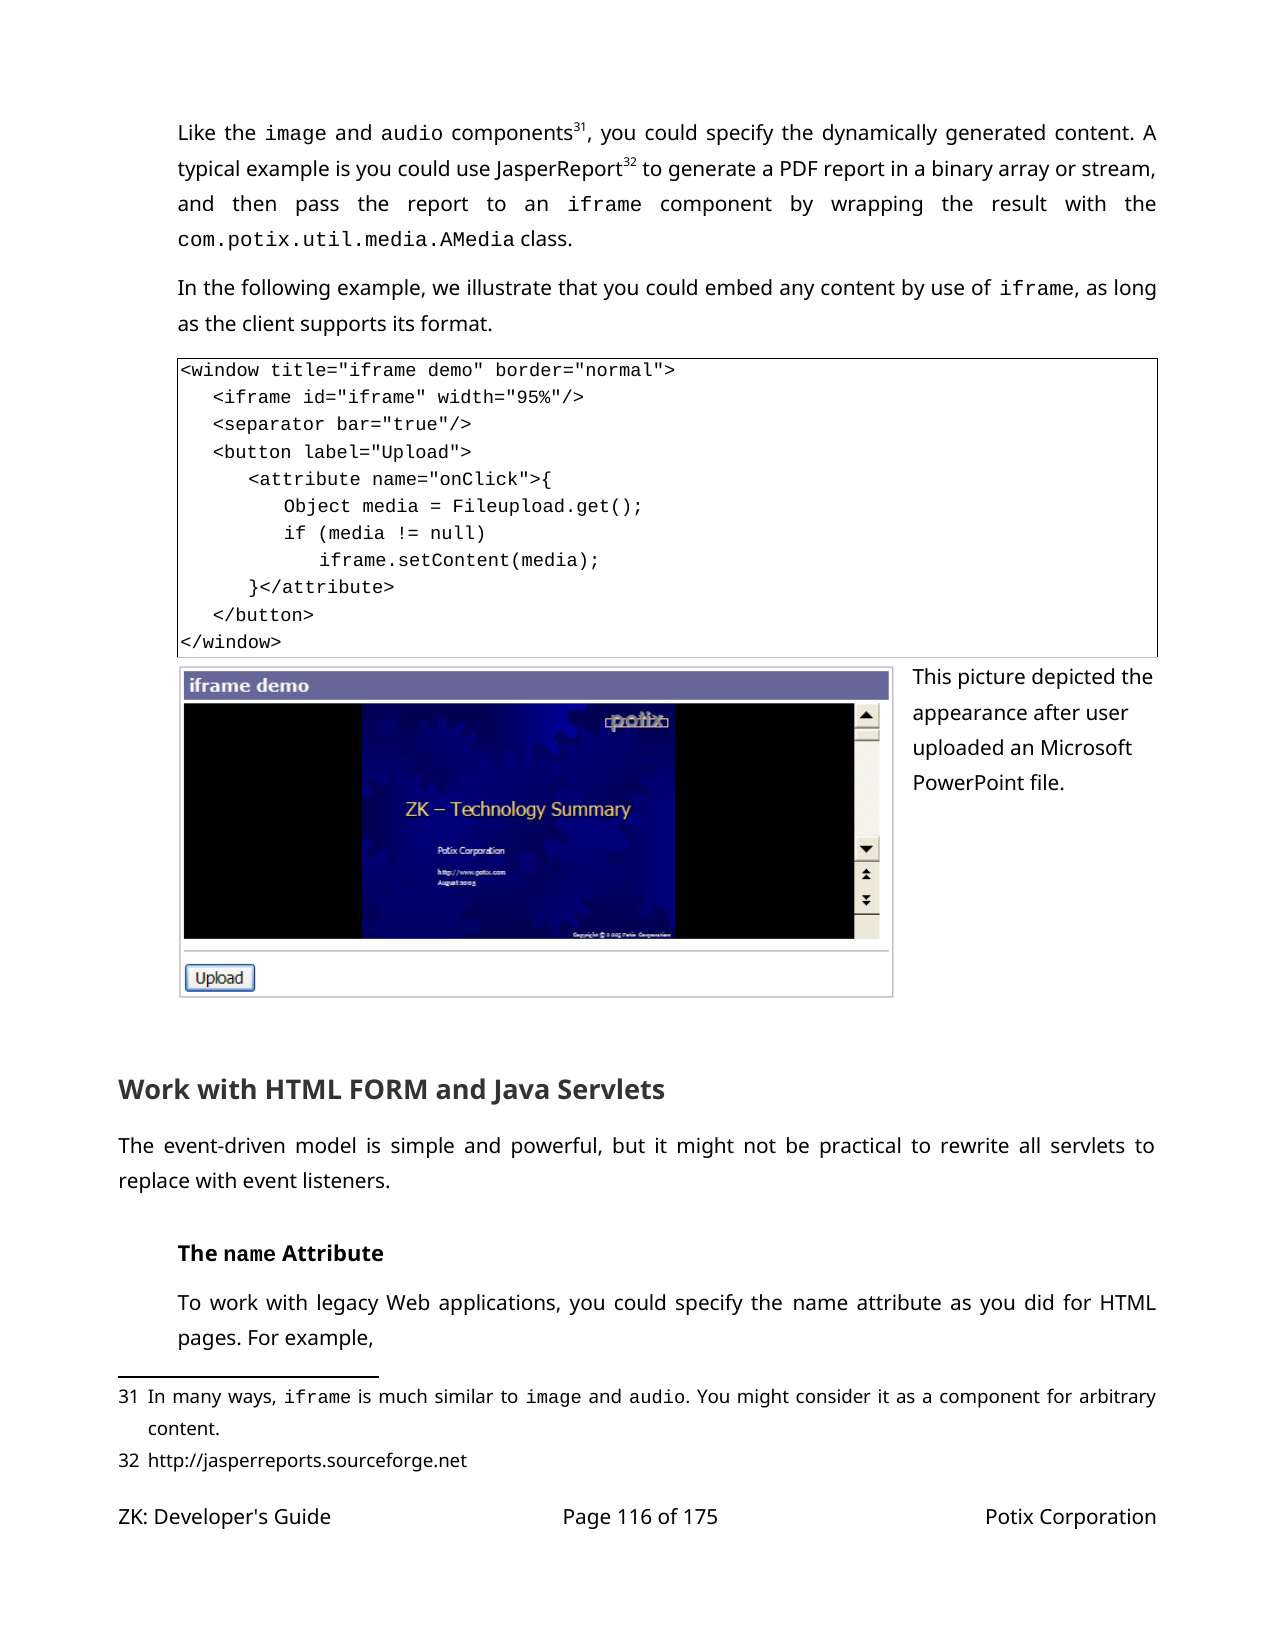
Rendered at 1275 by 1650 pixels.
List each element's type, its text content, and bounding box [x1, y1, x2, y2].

text Object media = Fileupload.get(); [178, 494, 1157, 518]
text http://jasperreports.sourceforge.net [118, 1447, 1157, 1473]
text The event-driven model is simple and powerful, but it might not be practical to rewrite all servlets to replace with event listeners. [118, 1131, 1157, 1195]
table_header [898, 663, 912, 1000]
text In many ways, iframe is much similar to image and audio. You might consider it as a component for arbitrary content. [118, 1383, 1157, 1441]
text <iframe id="iframe" width="95%"/> [178, 385, 1157, 409]
text <attribute name="onClick">{ [178, 467, 1157, 491]
text </window> [178, 630, 1157, 657]
text <separator bar="true"/> [178, 412, 1157, 437]
text <button label="Upload"> [178, 439, 1157, 464]
text To work with legacy Web applications, you could specify the name attribute as you did for HTML pages. For example, [177, 1288, 1157, 1352]
text <window title="iframe demo" border="normal"> [178, 359, 1157, 382]
table_header This picture depicted the appearance after user uploaded an Microsoft PowerPoint file. [912, 663, 1156, 1000]
text In the following example, we illustrate that you could embed any content by use of iframe, as long as the client supports its format. [177, 273, 1157, 337]
picture [177, 662, 898, 1001]
text iframe.setContent(media); [178, 548, 1157, 572]
text Like the image and audio components, you could specify the dynamically generated content. A typical example is you could use JasperReport to generate a PDF report in a binary array or stream, and then pass the report to an iframe component by wrapping the result with the com.potix.util.media.AMedia class. [177, 118, 1157, 253]
subtitle Work with HTML FORM and Java Servlets [118, 1071, 1157, 1108]
text if (media != null) [178, 521, 1157, 545]
subtitle The name Attribute [177, 1237, 1157, 1267]
text </button> [178, 603, 1157, 627]
text }</attribute> [178, 575, 1157, 600]
